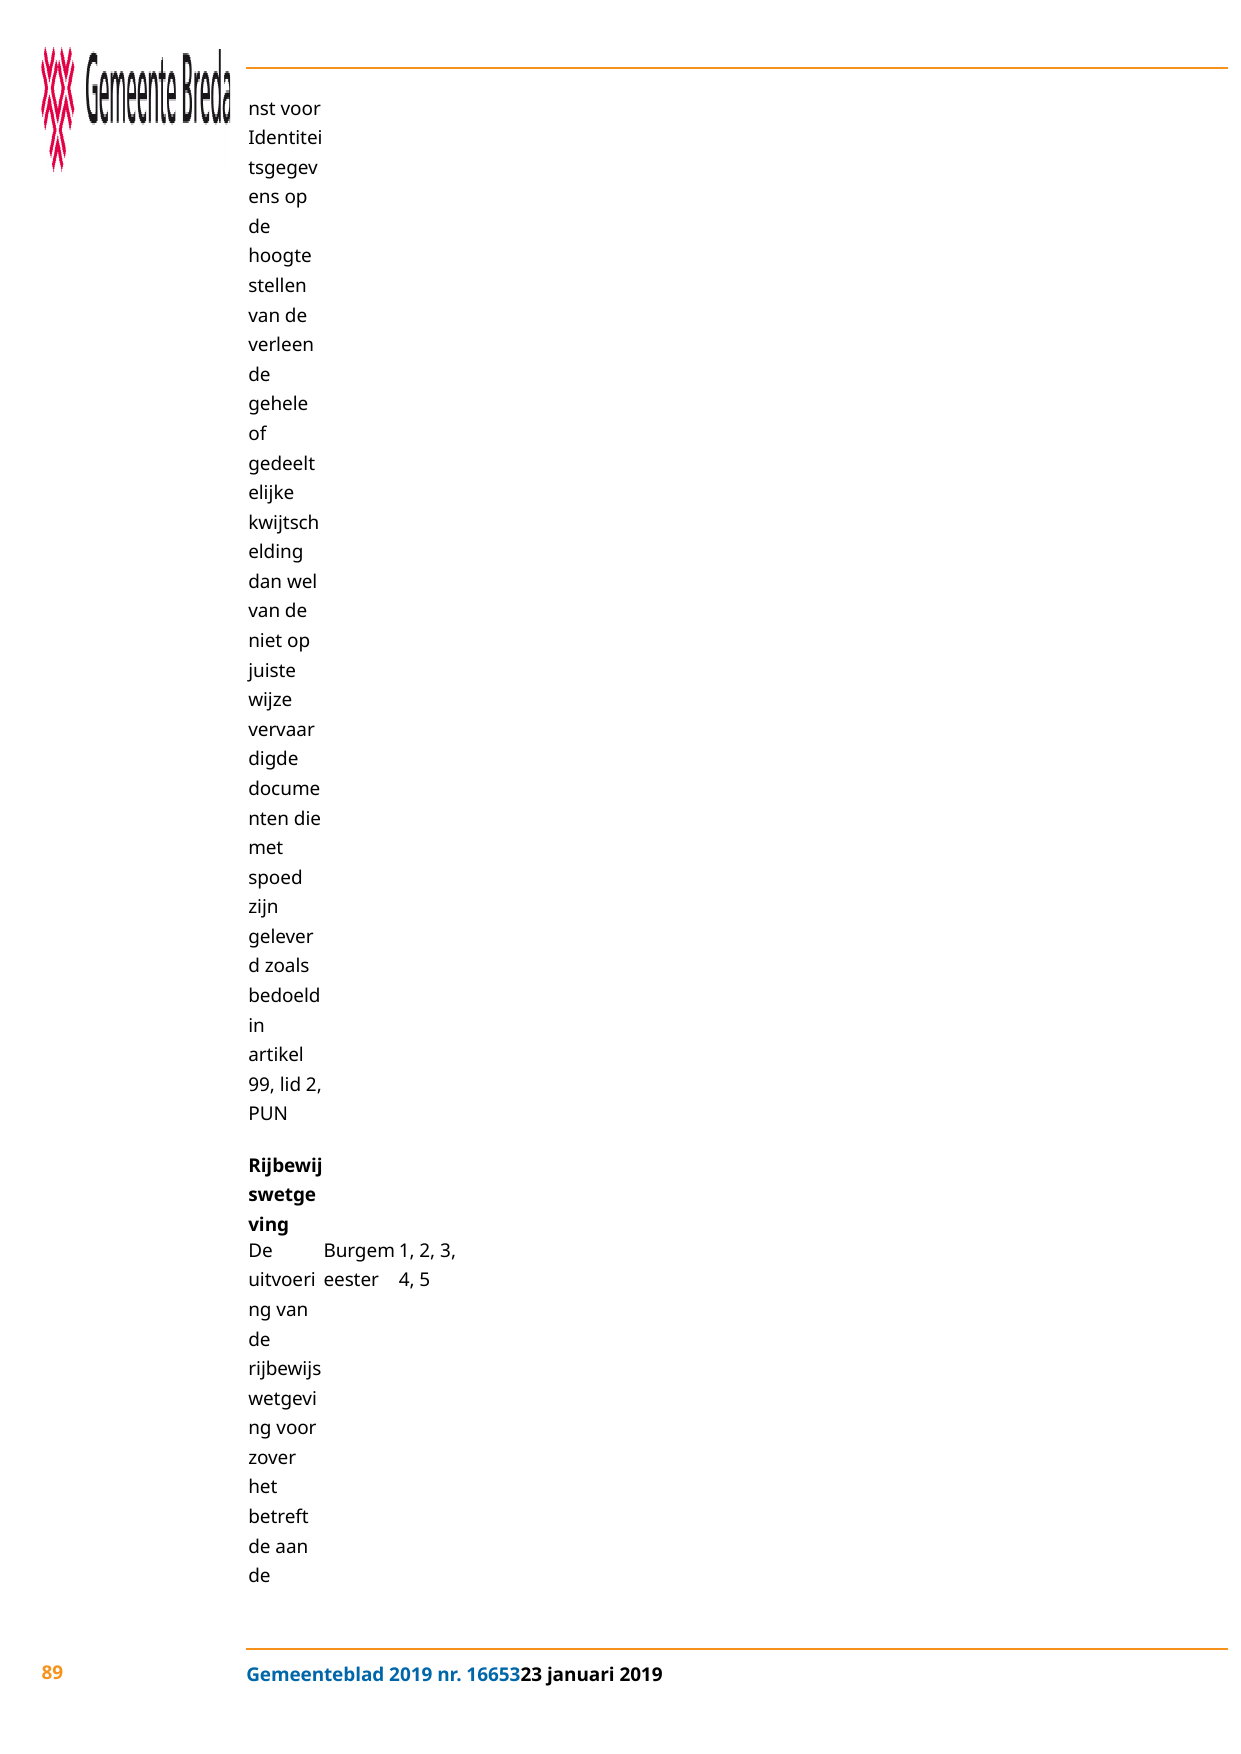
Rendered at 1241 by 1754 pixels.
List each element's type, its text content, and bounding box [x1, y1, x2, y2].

table_cell [248, 1126, 323, 1152]
table_cell [399, 95, 474, 1126]
table_cell [323, 1152, 398, 1237]
table_cell Rijbewijswetgeving [248, 1152, 323, 1237]
table_cell [399, 1152, 474, 1237]
table_cell [474, 1126, 549, 1152]
table_cell [474, 1152, 549, 1237]
picture [41, 47, 231, 172]
table_cell Burgemeester [323, 1237, 398, 1588]
table_cell [399, 1126, 474, 1152]
table_cell [323, 95, 398, 1126]
table_cell De uitvoering van de rijbewijswetgeving voor zover het betreft de aan de [248, 1237, 323, 1588]
table_cell 1, 2, 3, 4, 5 [399, 1237, 474, 1588]
table_cell [323, 1126, 398, 1152]
table_cell [474, 1237, 549, 1588]
table_cell nst voor Identiteitsgegevens op de hoogte stellen van de verleende gehele of gedeeltelijke kwijtschelding dan wel van de niet op juiste wijze vervaardigde documenten die met spoed zijn geleverd zoals bedoeld in artikel 99, lid 2, PUN [248, 95, 323, 1126]
table_cell [474, 95, 549, 1126]
